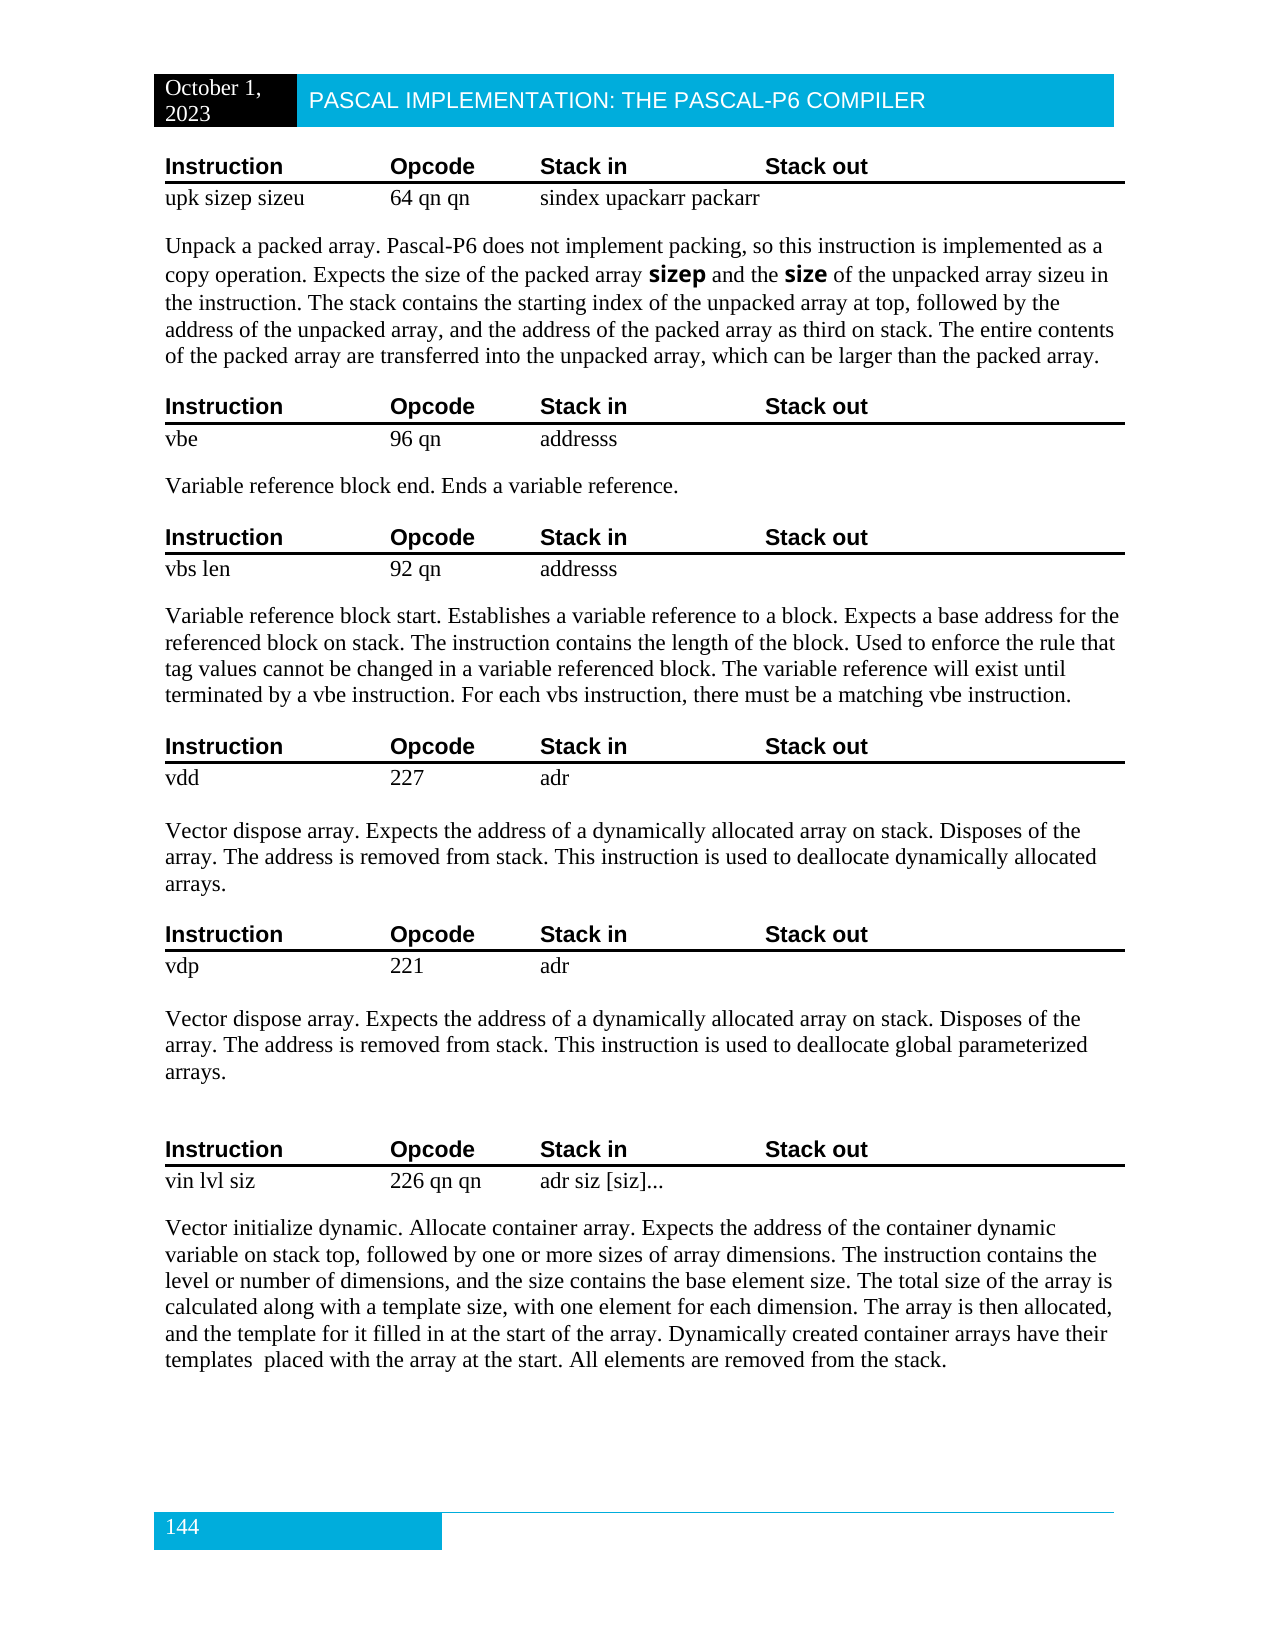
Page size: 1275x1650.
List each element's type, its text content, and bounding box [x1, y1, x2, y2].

text vdd 227 adr [165, 764, 1125, 791]
text Instruction Opcode Stack in Stack out [165, 153, 1125, 181]
text Instruction Opcode Stack in Stack out [165, 393, 1125, 422]
text Instruction Opcode Stack in Stack out [165, 1136, 1125, 1164]
text vin lvl siz 226 qn qn adr siz [siz]... [165, 1167, 1125, 1193]
text Instruction Opcode Stack in Stack out [165, 733, 1125, 761]
text Instruction Opcode Stack in Stack out [165, 523, 1125, 552]
text Vector dispose array. Expects the address of a dynamically allocated array on stack. Disposes of the array. The address is removed from stack. This instruction is used to deallocate global parameterized arrays. [165, 1005, 1125, 1084]
text Variable reference block start. Establishes a variable reference to a block. Expects a base address for the referenced block on stack. The instruction contains the length of the block. Used to enforce the rule that tag values cannot be changed in a variable referenced block. The variable reference will exist until terminated by a vbe instruction. For each vbs instruction, there must be a matching vbe instruction. [165, 602, 1125, 708]
text vbe 96 qn addresss [165, 425, 1125, 451]
text vdp 221 adr [165, 952, 1125, 979]
text Vector initialize dynamic. Allocate container array. Expects the address of the container dynamic variable on stack top, followed by one or more sizes of array dimensions. The instruction contains the level or number of dimensions, and the size contains the base element size. The total size of the array is calculated along with a template size, with one element for each dimension. The array is then allocated, and the template for it filled in at the start of the array. Dynamically created container arrays have their templates placed with the array at the start. All elements are removed from the stack. [165, 1214, 1125, 1372]
text Variable reference block end. Ends a variable reference. [165, 472, 1125, 498]
text Instruction Opcode Stack in Stack out [165, 921, 1125, 949]
text Unpack a packed array. Pascal-P6 does not implement packing, so this instruction is implemented as a copy operation. Expects the size of the packed array sizep and the size of the unpacked array sizeu in the instruction. The stack contains the starting index of the unpacked array at top, followed by the address of the unpacked array, and the address of the packed array as third on stack. The entire contents of the packed array are transferred into the unpacked array, which can be larger than the packed array. [165, 232, 1125, 368]
text vbs len 92 qn addresss [165, 555, 1125, 581]
text Vector dispose array. Expects the address of a dynamically allocated array on stack. Disposes of the array. The address is removed from stack. This instruction is used to deallocate dynamically allocated arrays. [165, 817, 1125, 896]
text upk sizep sizeu 64 qn qn sindex upackarr packarr [165, 184, 1125, 211]
